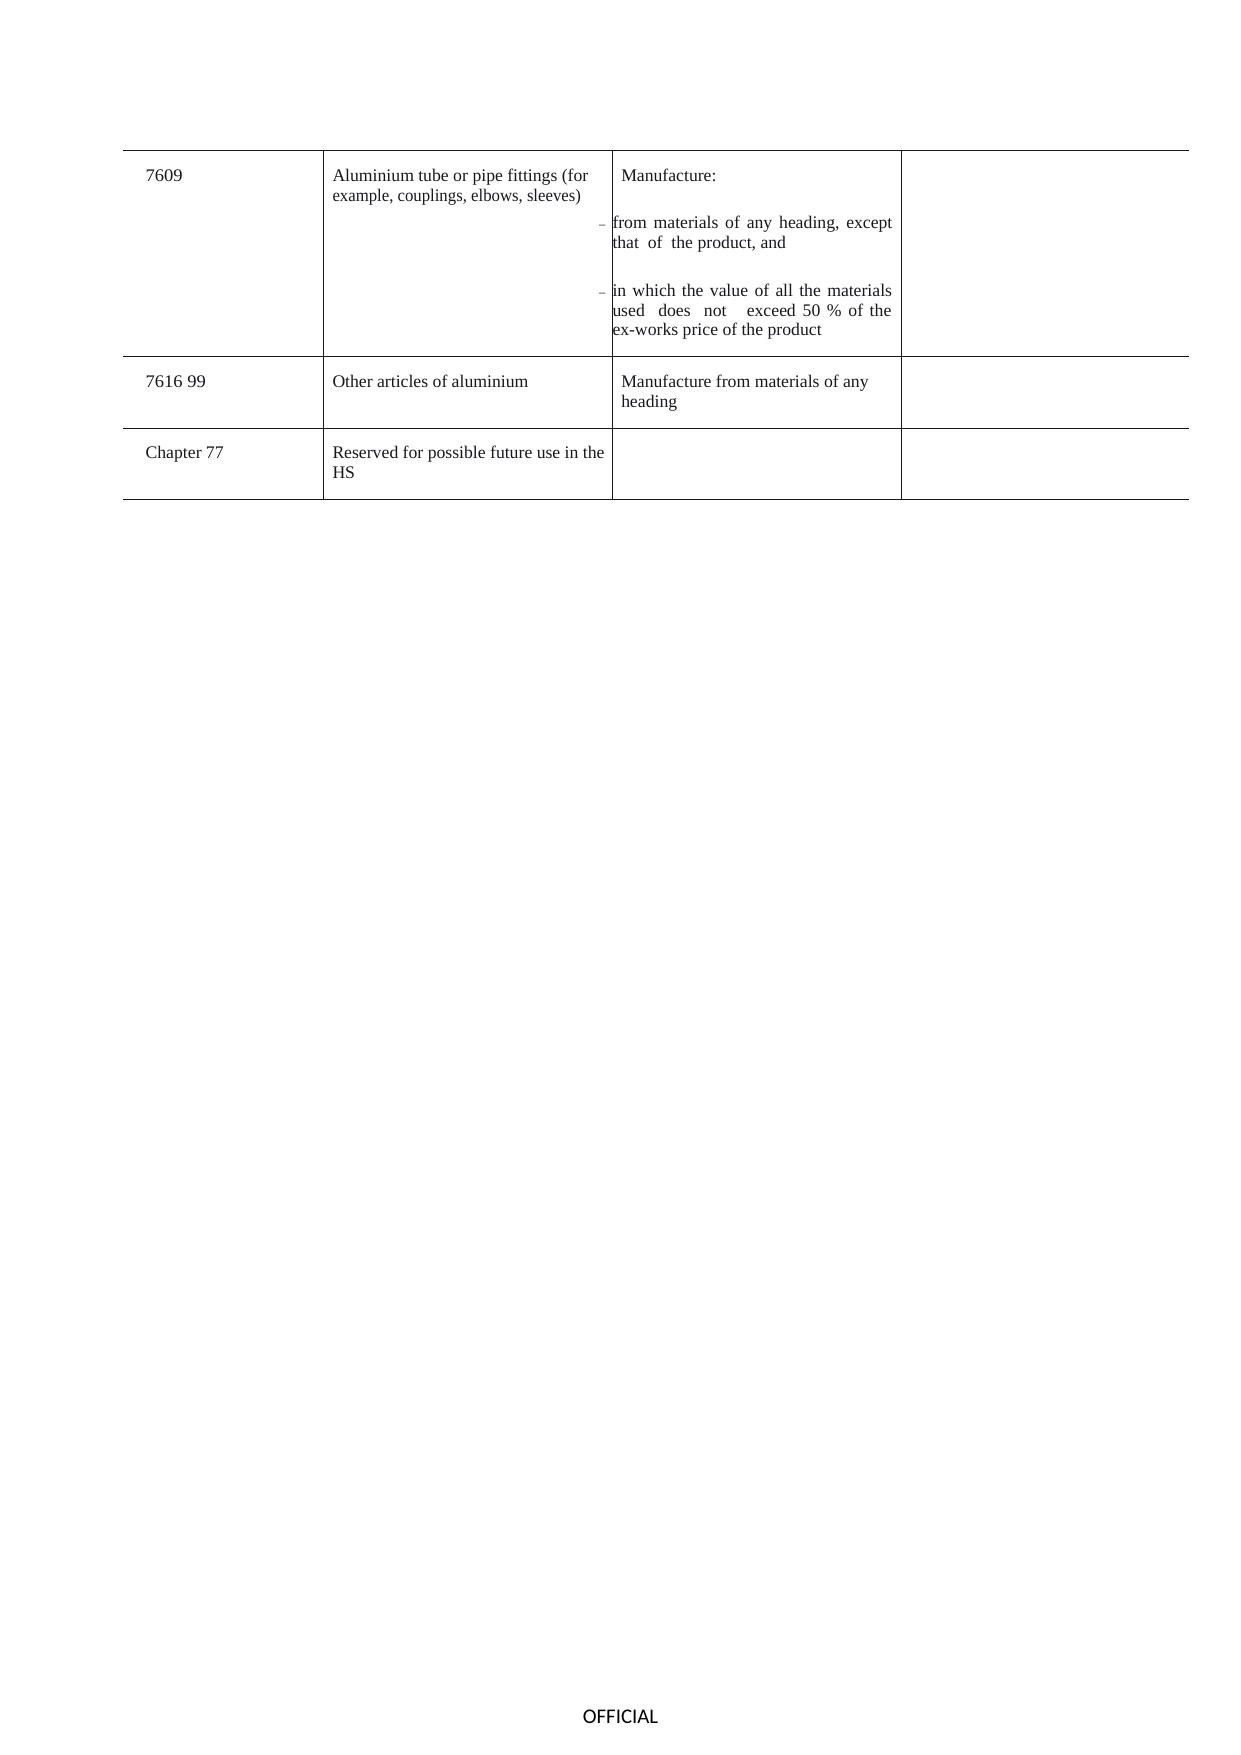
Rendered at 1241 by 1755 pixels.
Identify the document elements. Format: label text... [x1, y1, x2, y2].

table_cell Aluminium tube or pipe fittings (for example, couplings, elbows, sleeves) [324, 151, 612, 356]
table_cell Other articles of aluminium [324, 357, 612, 428]
table_cell 7616 99 [123, 357, 323, 428]
table_cell [902, 151, 1189, 356]
table_cell 7609 [123, 151, 323, 356]
table_cell [902, 429, 1189, 499]
table_cell [902, 357, 1189, 428]
table_cell Manufacture from materials of any heading [613, 357, 901, 428]
table_cell Reserved for possible future use in the HS [324, 429, 612, 499]
table_cell Chapter 77 [123, 429, 323, 499]
table_cell [613, 429, 901, 499]
table_cell Manufacture: from materials of any heading, except that of the product, and in which the value of all the materials used does not exceed 50 % of the ex-works price of the product [613, 151, 901, 356]
